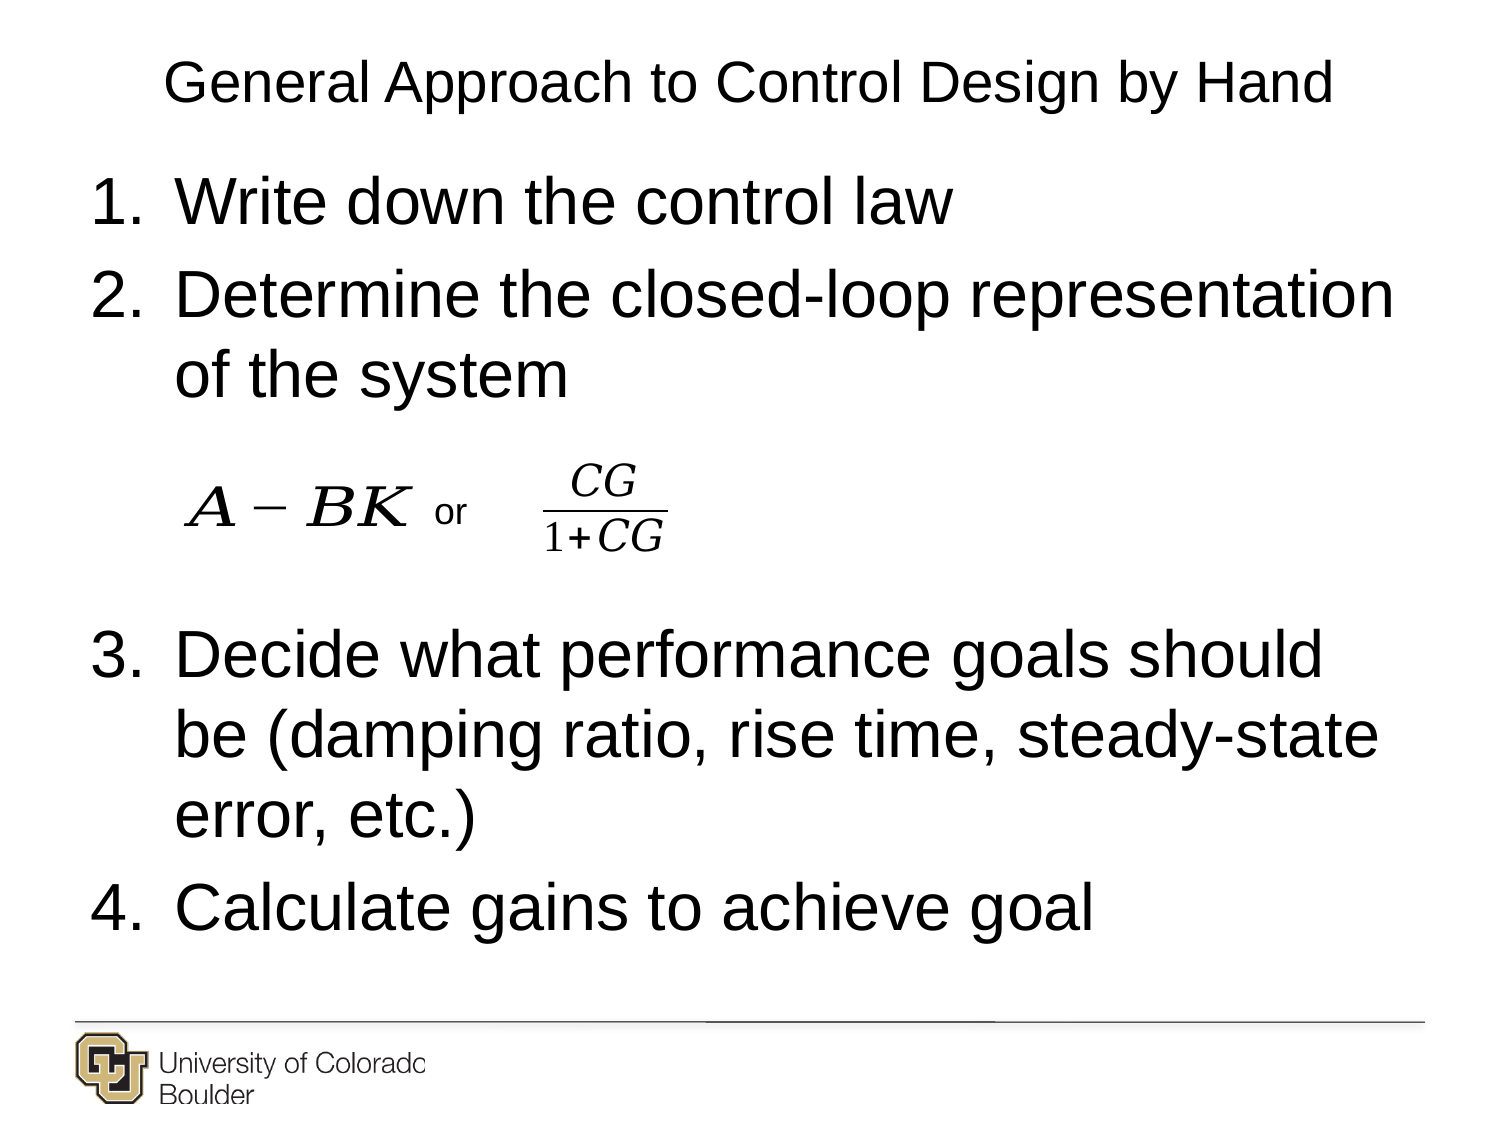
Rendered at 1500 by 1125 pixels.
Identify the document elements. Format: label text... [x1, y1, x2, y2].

chart [529, 457, 680, 563]
chart [164, 479, 419, 540]
title General Approach to Control Design by Hand [75, 18, 1425, 140]
text_box or [419, 479, 570, 540]
list Write down the control law Determine the closed-loop representation of the system Decide what performance goals should be (damping ratio, rise time, steady-state error, etc.) Calculate gains to achieve goal [75, 149, 1425, 1005]
